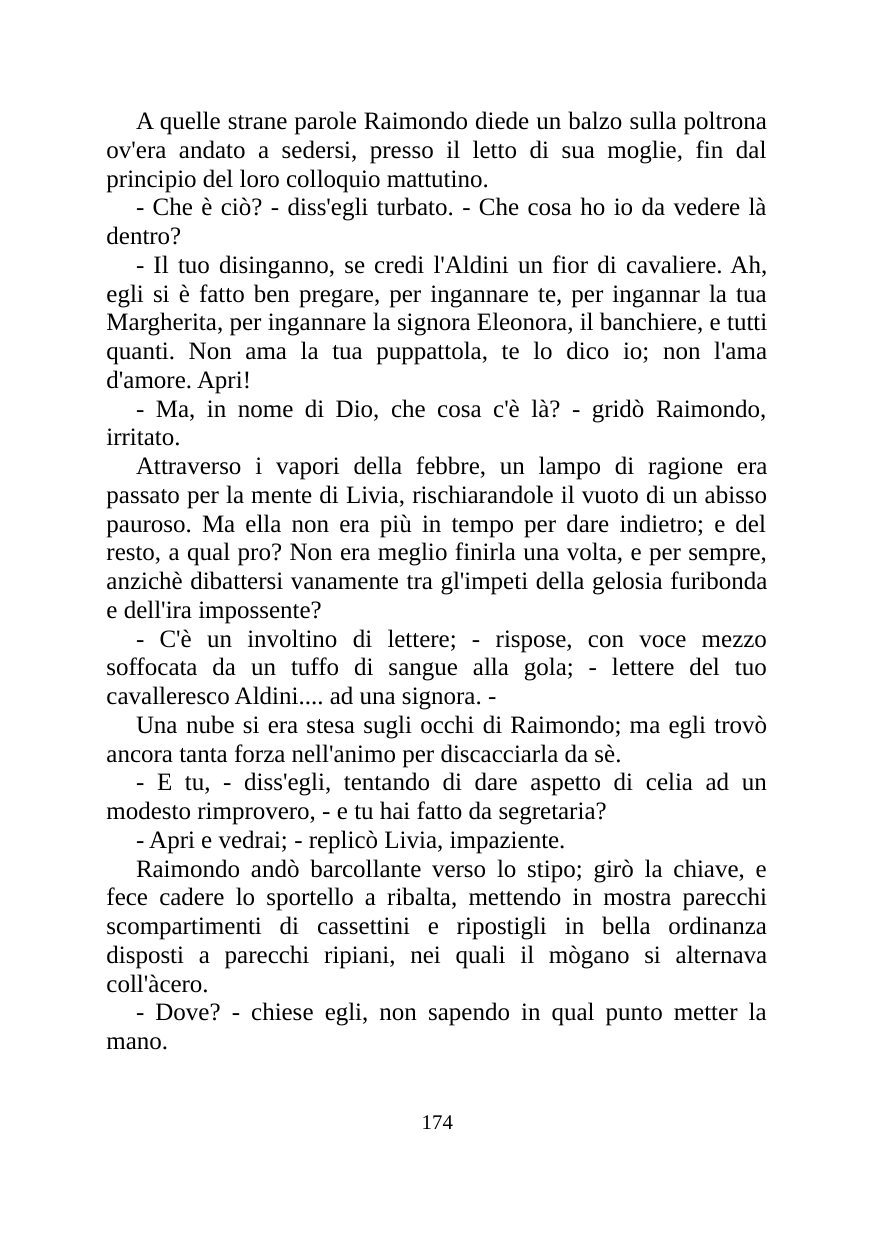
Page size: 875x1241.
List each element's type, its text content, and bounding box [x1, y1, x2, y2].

text A quelle strane parole Raimondo diede un balzo sulla poltrona ov'era andato a sedersi, presso il letto di sua moglie, fin dal principio del loro colloquio mattutino. [106, 106, 768, 192]
text - Il tuo disinganno, se credi l'Aldini un fior di cavaliere. Ah, egli si è fatto ben pregare, per ingannare te, per ingannar la tua Margherita, per ingannare la signora Eleonora, il banchiere, e tutti quanti. Non ama la tua puppattola, te lo dico io; non l'ama d'amore. Apri! [106, 250, 768, 394]
text - Dove? - chiese egli, non sapendo in qual punto metter la mano. [106, 997, 768, 1055]
text - C'è un involtino di lettere; - rispose, con voce mezzo soffocata da un tuffo di sangue alla gola; - lettere del tuo cavalleresco Aldini.... ad una signora. - [106, 624, 768, 710]
text Una nube si era stesa sugli occhi di Raimondo; ma egli trovò ancora tanta forza nell'animo per discacciarla da sè. [106, 710, 768, 767]
text Raimondo andò barcollante verso lo stipo; girò la chiave, e fece cadere lo sportello a ribalta, mettendo in mostra parecchi scompartimenti di cassettini e ripostigli in bella ordinanza disposti a parecchi ripiani, nei quali il mògano si alternava coll'àcero. [106, 854, 768, 997]
text - E tu, - diss'egli, tentando di dare aspetto di celia ad un modesto rimprovero, - e tu hai fatto da segretaria? [106, 767, 768, 825]
text - Che è ciò? - diss'egli turbato. - Che cosa ho io da vedere là dentro? [106, 192, 768, 250]
text - Ma, in nome di Dio, che cosa c'è là? - gridò Raimondo, irritato. [106, 394, 768, 451]
text Attraverso i vapori della febbre, un lampo di ragione era passato per la mente di Livia, rischiarandole il vuoto di un abisso pauroso. Ma ella non era più in tempo per dare indietro; e del resto, a qual pro? Non era meglio finirla una volta, e per sempre, anzichè dibattersi vanamente tra gl'impeti della gelosia furibonda e dell'ira impossente? [106, 451, 768, 624]
text - Apri e vedrai; - replicò Livia, impaziente. [106, 825, 768, 854]
